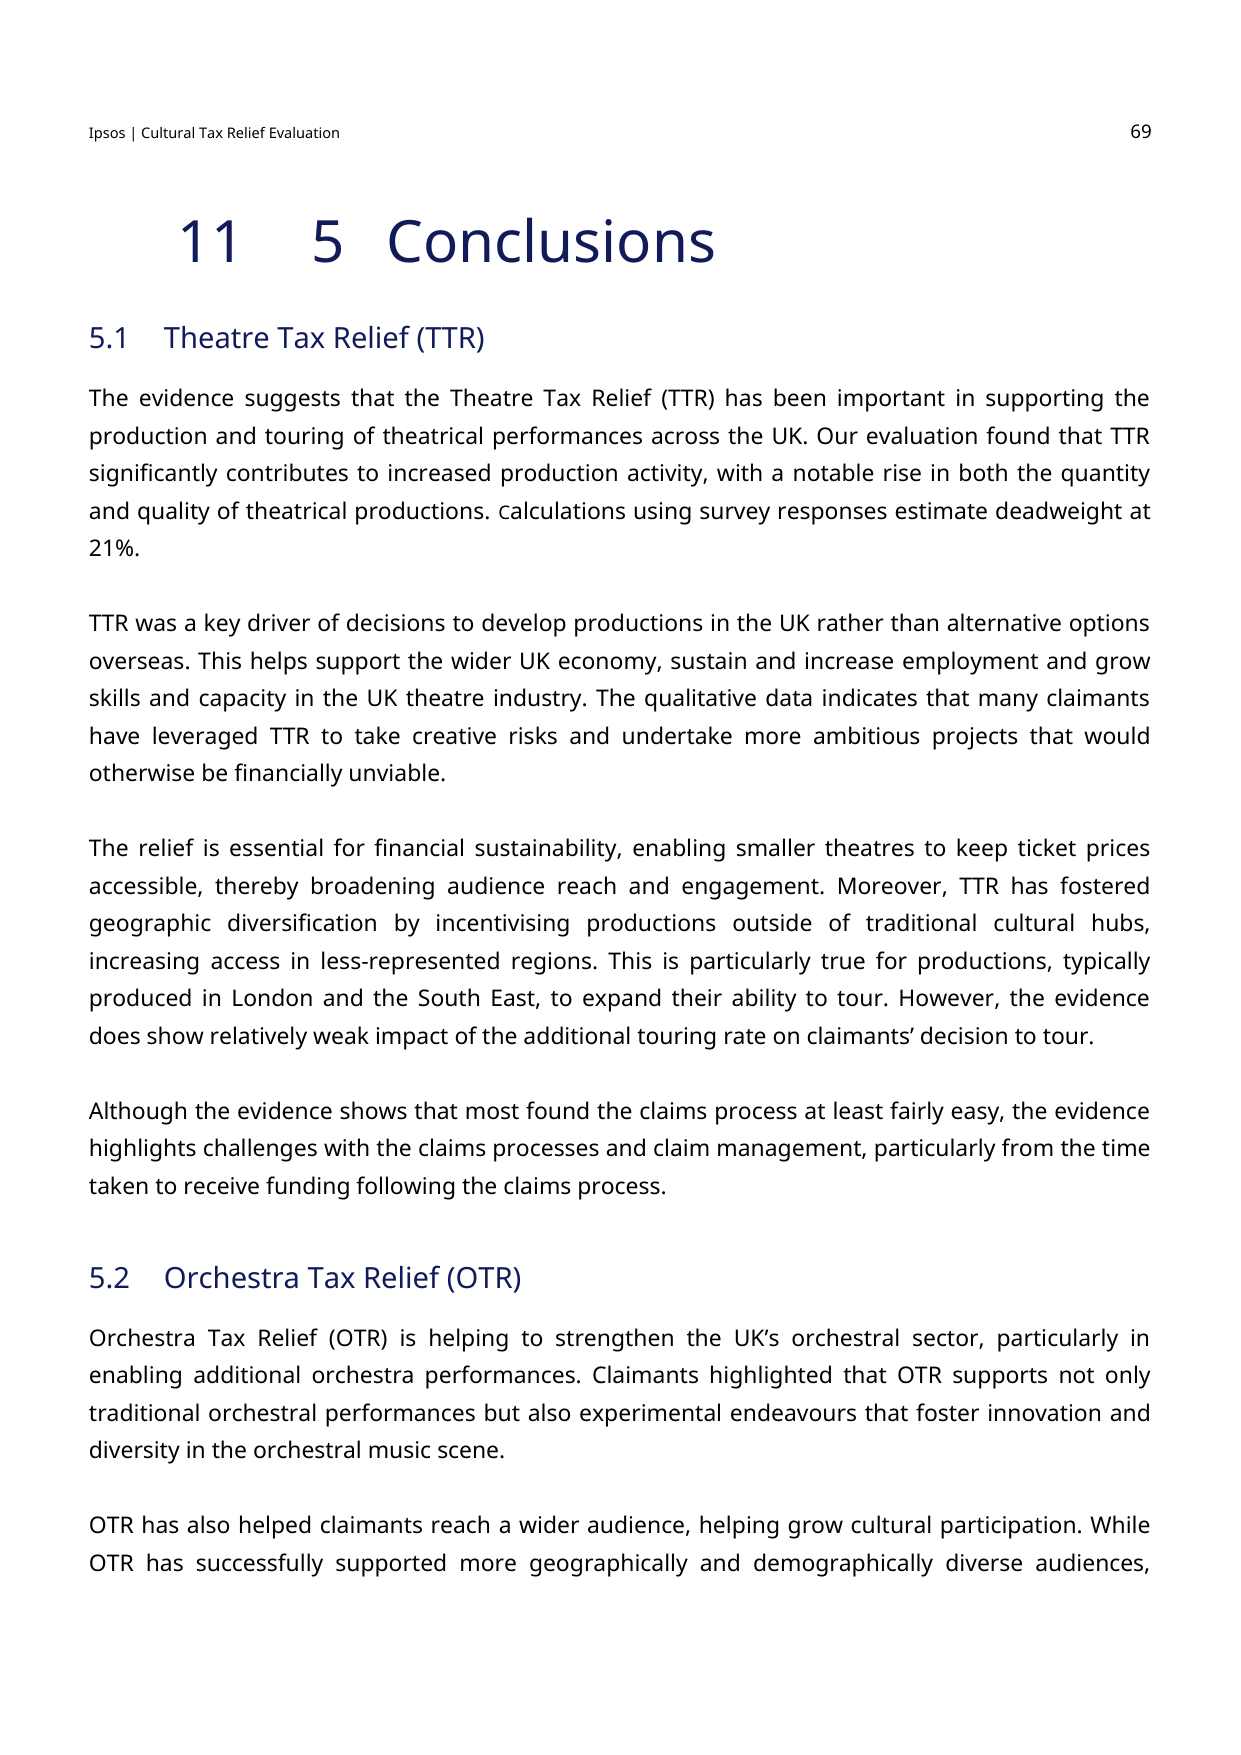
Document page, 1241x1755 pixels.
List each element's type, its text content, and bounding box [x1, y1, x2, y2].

text The evidence suggests that the Theatre Tax Relief (TTR) has been important in supporting the production and touring of theatrical performances across the UK. Our evaluation found that TTR significantly contributes to increased production activity, with a notable rise in both the quantity and quality of theatrical productions. Calculations using survey responses estimate deadweight at 21%. [89, 382, 1152, 563]
subtitle 5.2 Orchestra Tax Relief (OTR) [89, 1257, 1152, 1297]
subtitle 5.1 Theatre Tax Relief (TTR) [89, 317, 1152, 357]
text OTR has also helped claimants reach a wider audience, helping grow cultural participation. While OTR has successfully supported more geographically and demographically diverse audiences, [89, 1509, 1152, 1578]
subtitle 5 Conclusions [177, 201, 1152, 280]
text Although the evidence shows that most found the claims process at least fairly easy, the evidence highlights challenges with the claims processes and claim management, particularly from the time taken to receive funding following the claims process. [89, 1095, 1152, 1201]
text The relief is essential for financial sustainability, enabling smaller theatres to keep ticket prices accessible, thereby broadening audience reach and engagement. Moreover, TTR has fostered geographic diversification by incentivising productions outside of traditional cultural hubs, increasing access in less-represented regions. This is particularly true for productions, typically produced in London and the South East, to expand their ability to tour. However, the evidence does show relatively weak impact of the additional touring rate on claimants’ decision to tour. [89, 832, 1152, 1051]
text TTR was a key driver of decisions to develop productions in the UK rather than alternative options overseas. This helps support the wider UK economy, sustain and increase employment and grow skills and capacity in the UK theatre industry. The qualitative data indicates that many claimants have leveraged TTR to take creative risks and undertake more ambitious projects that would otherwise be financially unviable. [89, 607, 1152, 788]
text Orchestra Tax Relief (OTR) is helping to strengthen the UK’s orchestral sector, particularly in enabling additional orchestra performances. Claimants highlighted that OTR supports not only traditional orchestral performances but also experimental endeavours that foster innovation and diversity in the orchestral music scene. [89, 1322, 1152, 1466]
